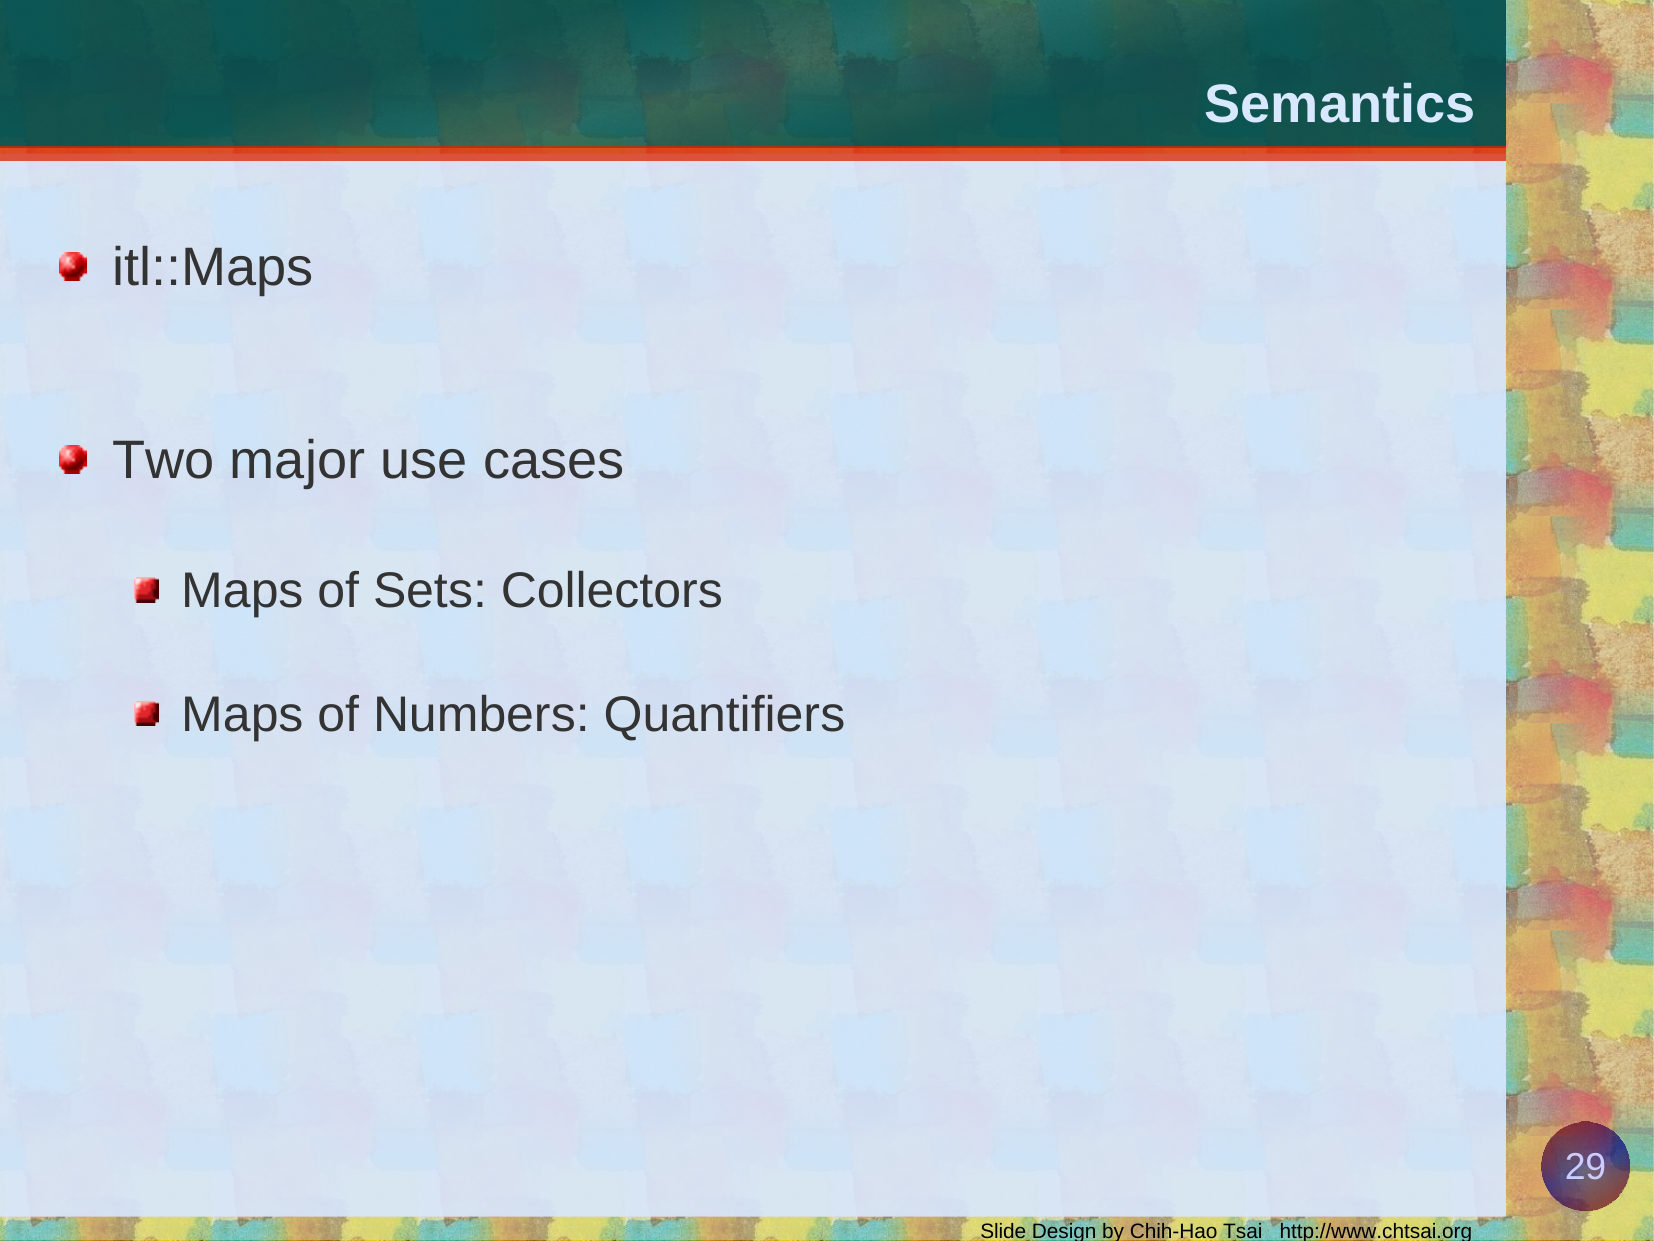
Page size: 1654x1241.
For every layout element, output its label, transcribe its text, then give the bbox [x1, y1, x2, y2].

title Semantics [29, 59, 1477, 148]
list itl::Maps Two major use cases Maps of Sets: Collectors Maps of Numbers: Quantifiers [59, 236, 1418, 1182]
